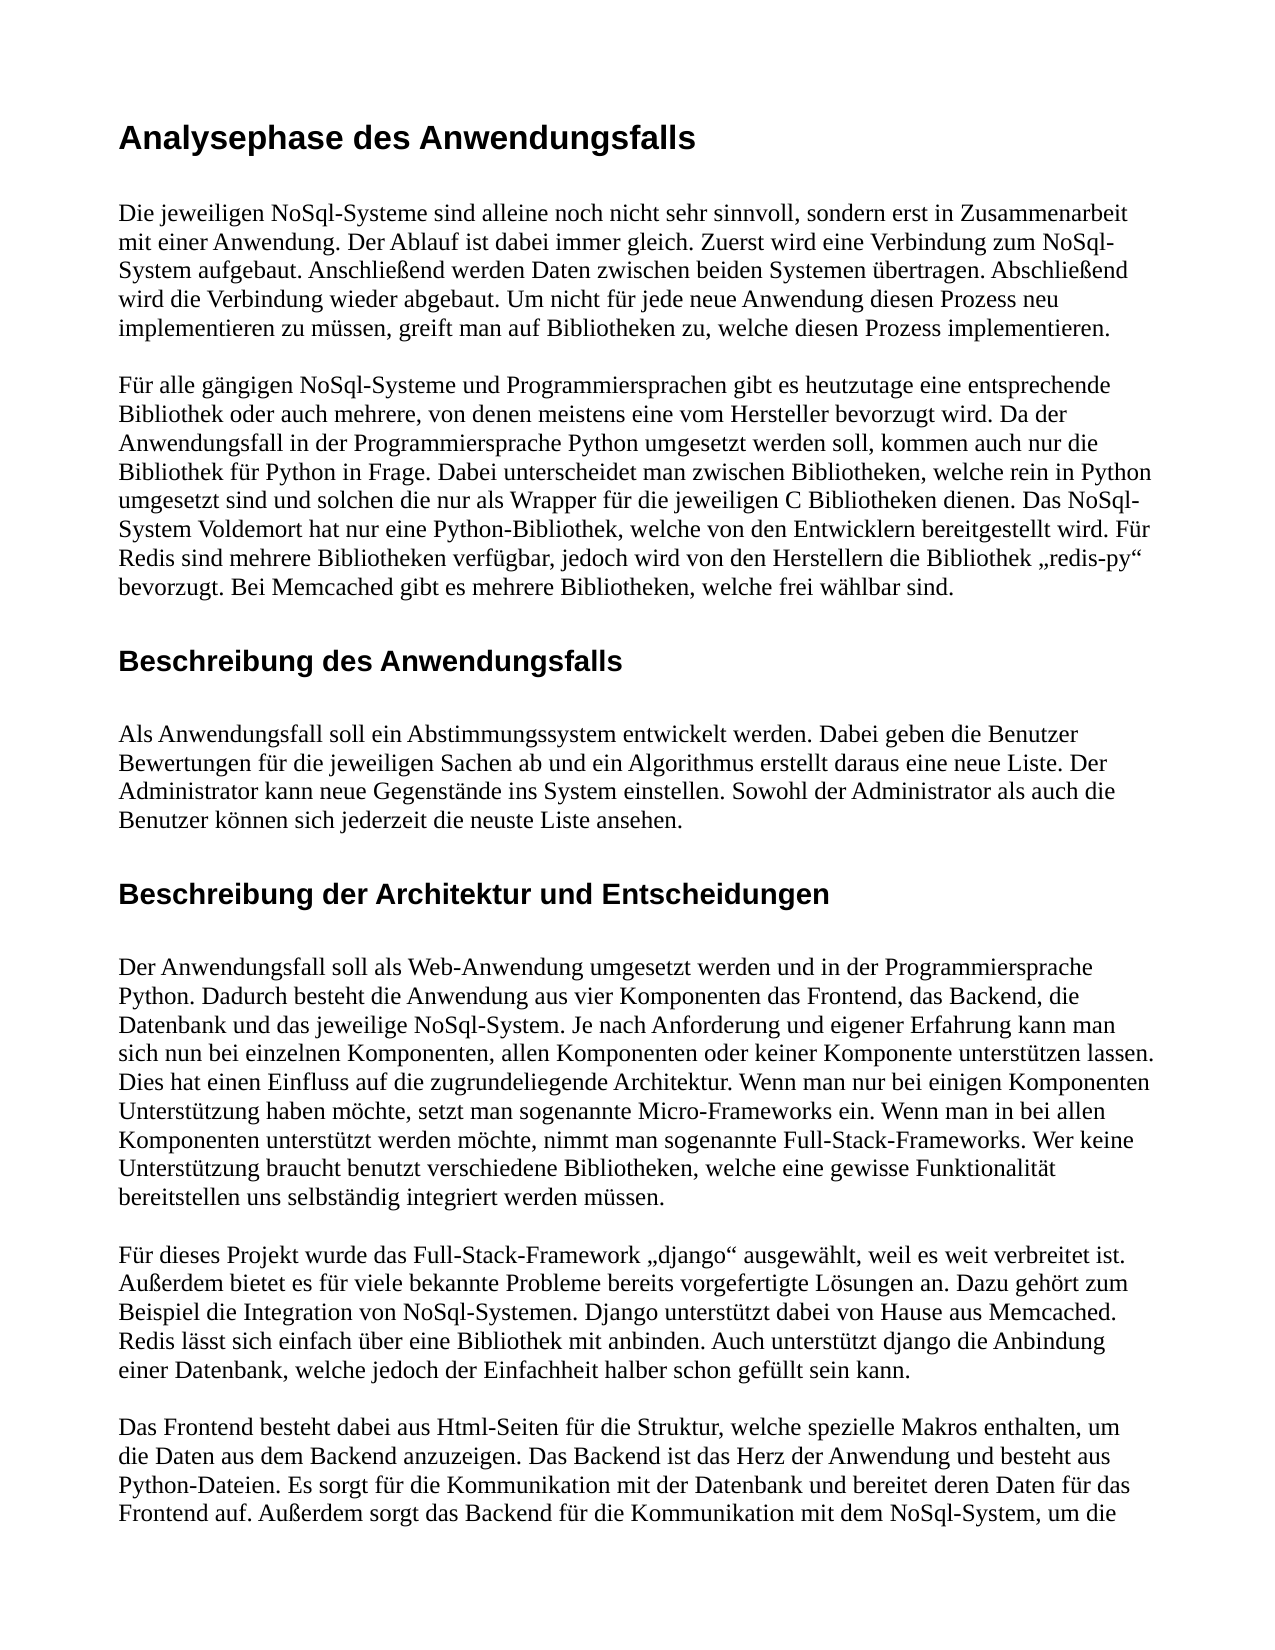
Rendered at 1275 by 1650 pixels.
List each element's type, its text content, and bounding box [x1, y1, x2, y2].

subtitle Analysephase des Anwendungsfalls [118, 118, 1157, 157]
text Als Anwendungsfall soll ein Abstimmungssystem entwickelt werden. Dabei geben die Benutzer Bewertungen für die jeweiligen Sachen ab und ein Algorithmus erstellt daraus eine neue Liste. Der Administrator kann neue Gegenstände ins System einstellen. Sowohl der Administrator als auch die Benutzer können sich jederzeit die neuste Liste ansehen. [118, 719, 1157, 834]
text Der Anwendungsfall soll als Web-Anwendung umgesetzt werden und in der Programmiersprache Python. Dadurch besteht die Anwendung aus vier Komponenten das Frontend, das Backend, die Datenbank und das jeweilige NoSql-System. Je nach Anforderung und eigener Erfahrung kann man sich nun bei einzelnen Komponenten, allen Komponenten oder keiner Komponente unterstützen lassen. Dies hat einen Einfluss auf die zugrundeliegende Architektur. Wenn man nur bei einigen Komponenten Unterstützung haben möchte, setzt man sogenannte Micro-Frameworks ein. Wenn man in bei allen Komponenten unterstützt werden möchte, nimmt man sogenannte Full-Stack-Frameworks. Wer keine Unterstützung braucht benutzt verschiedene Bibliotheken, welche eine gewisse Funktionalität bereitstellen uns selbständig integriert werden müssen. [118, 952, 1157, 1211]
text Für alle gängigen NoSql-Systeme und Programmiersprachen gibt es heutzutage eine entsprechende Bibliothek oder auch mehrere, von denen meistens eine vom Hersteller bevorzugt wird. Da der Anwendungsfall in der Programmiersprache Python umgesetzt werden soll, kommen auch nur die Bibliothek für Python in Frage. Dabei unterscheidet man zwischen Bibliotheken, welche rein in Python umgesetzt sind und solchen die nur als Wrapper für die jeweiligen C Bibliotheken dienen. Das NoSql-System Voldemort hat nur eine Python-Bibliothek, welche von den Entwicklern bereitgestellt wird. Für Redis sind mehrere Bibliotheken verfügbar, jedoch wird von den Herstellern die Bibliothek „redis-py“ bevorzugt. Bei Memcached gibt es mehrere Bibliotheken, welche frei wählbar sind. [118, 371, 1157, 601]
text Die jeweiligen NoSql-Systeme sind alleine noch nicht sehr sinnvoll, sondern erst in Zusammenarbeit mit einer Anwendung. Der Ablauf ist dabei immer gleich. Zuerst wird eine Verbindung zum NoSql-System aufgebaut. Anschließend werden Daten zwischen beiden Systemen übertragen. Abschließend wird die Verbindung wieder abgebaut. Um nicht für jede neue Anwendung diesen Prozess neu implementieren zu müssen, greift man auf Bibliotheken zu, welche diesen Prozess implementieren. [118, 198, 1157, 342]
subtitle Beschreibung des Anwendungsfalls [118, 644, 1157, 678]
text Für dieses Projekt wurde das Full-Stack-Framework „django“ ausgewählt, weil es weit verbreitet ist. Außerdem bietet es für viele bekannte Probleme bereits vorgefertigte Lösungen an. Dazu gehört zum Beispiel die Integration von NoSql-Systemen. Django unterstützt dabei von Hause aus Memcached. Redis lässt sich einfach über eine Bibliothek mit anbinden. Auch unterstützt django die Anbindung einer Datenbank, welche jedoch der Einfachheit halber schon gefüllt sein kann. [118, 1240, 1157, 1383]
subtitle Beschreibung der Architektur und Entscheidungen [118, 877, 1157, 911]
text Das Frontend besteht dabei aus Html-Seiten für die Struktur, welche spezielle Makros enthalten, um die Daten aus dem Backend anzuzeigen. Das Backend ist das Herz der Anwendung und besteht aus Python-Dateien. Es sorgt für die Kommunikation mit der Datenbank und bereitet deren Daten für das Frontend auf. Außerdem sorgt das Backend für die Kommunikation mit dem NoSql-System, um die [118, 1412, 1157, 1527]
